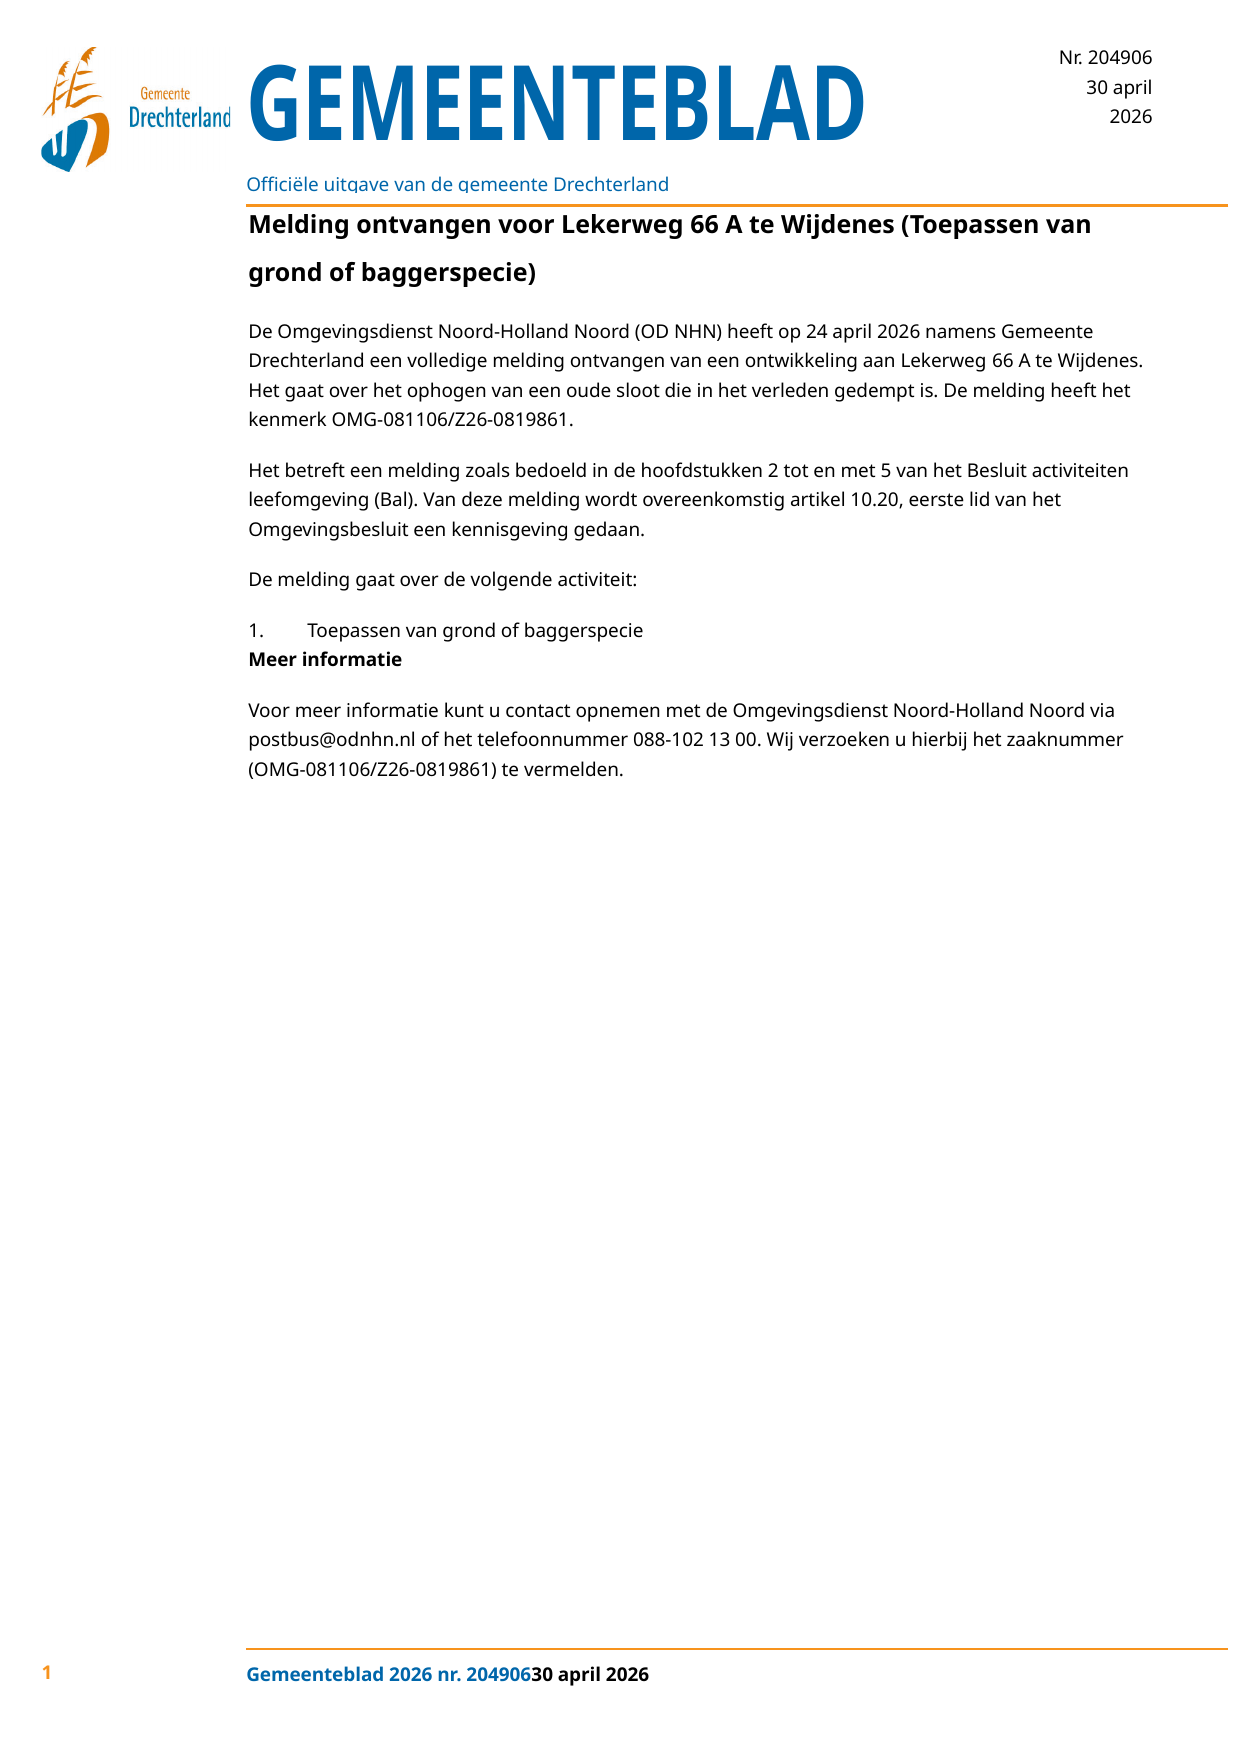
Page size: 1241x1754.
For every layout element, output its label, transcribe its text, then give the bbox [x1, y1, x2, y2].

text De melding gaat over de volgende activiteit: [248, 567, 1152, 592]
text Voor meer informatie kunt u contact opnemen met de Omgevingsdienst Noord-Holland Noord via postbus@odnhn.nl of het telefoonnummer 088-102 13 00. Wij verzoeken u hierbij het zaaknummer (OMG-081106/Z26-0819861) te vermelden. [248, 697, 1152, 782]
picture [226, 115, 231, 124]
picture [41, 47, 231, 172]
list Toepassen van grond of baggerspecie [248, 617, 1152, 643]
text Meer informatie [248, 647, 1152, 672]
picture [41, 158, 64, 172]
text Het betreft een melding zoals bedoeld in de hoofdstukken 2 tot en met 5 van het Besluit activiteiten leefomgeving (Bal). Van deze melding wordt overeenkomstig artikel 10.20, eerste lid van het Omgevingsbesluit een kennisgeving gedaan. [248, 457, 1152, 542]
text Melding ontvangen voor Lekerweg 66 A te Wijdenes (Toepassen van grond of baggerspecie) [248, 207, 1152, 288]
text De Omgevingsdienst Noord-Holland Noord (OD NHN) heeft op 24 april 2026 namens Gemeente Drechterland een volledige melding ontvangen van een ontwikkeling aan Lekerweg 66 A te Wijdenes. Het gaat over het ophogen van een oude sloot die in het verleden gedempt is. De melding heeft het kenmerk OMG-081106/Z26-0819861. [248, 318, 1152, 432]
